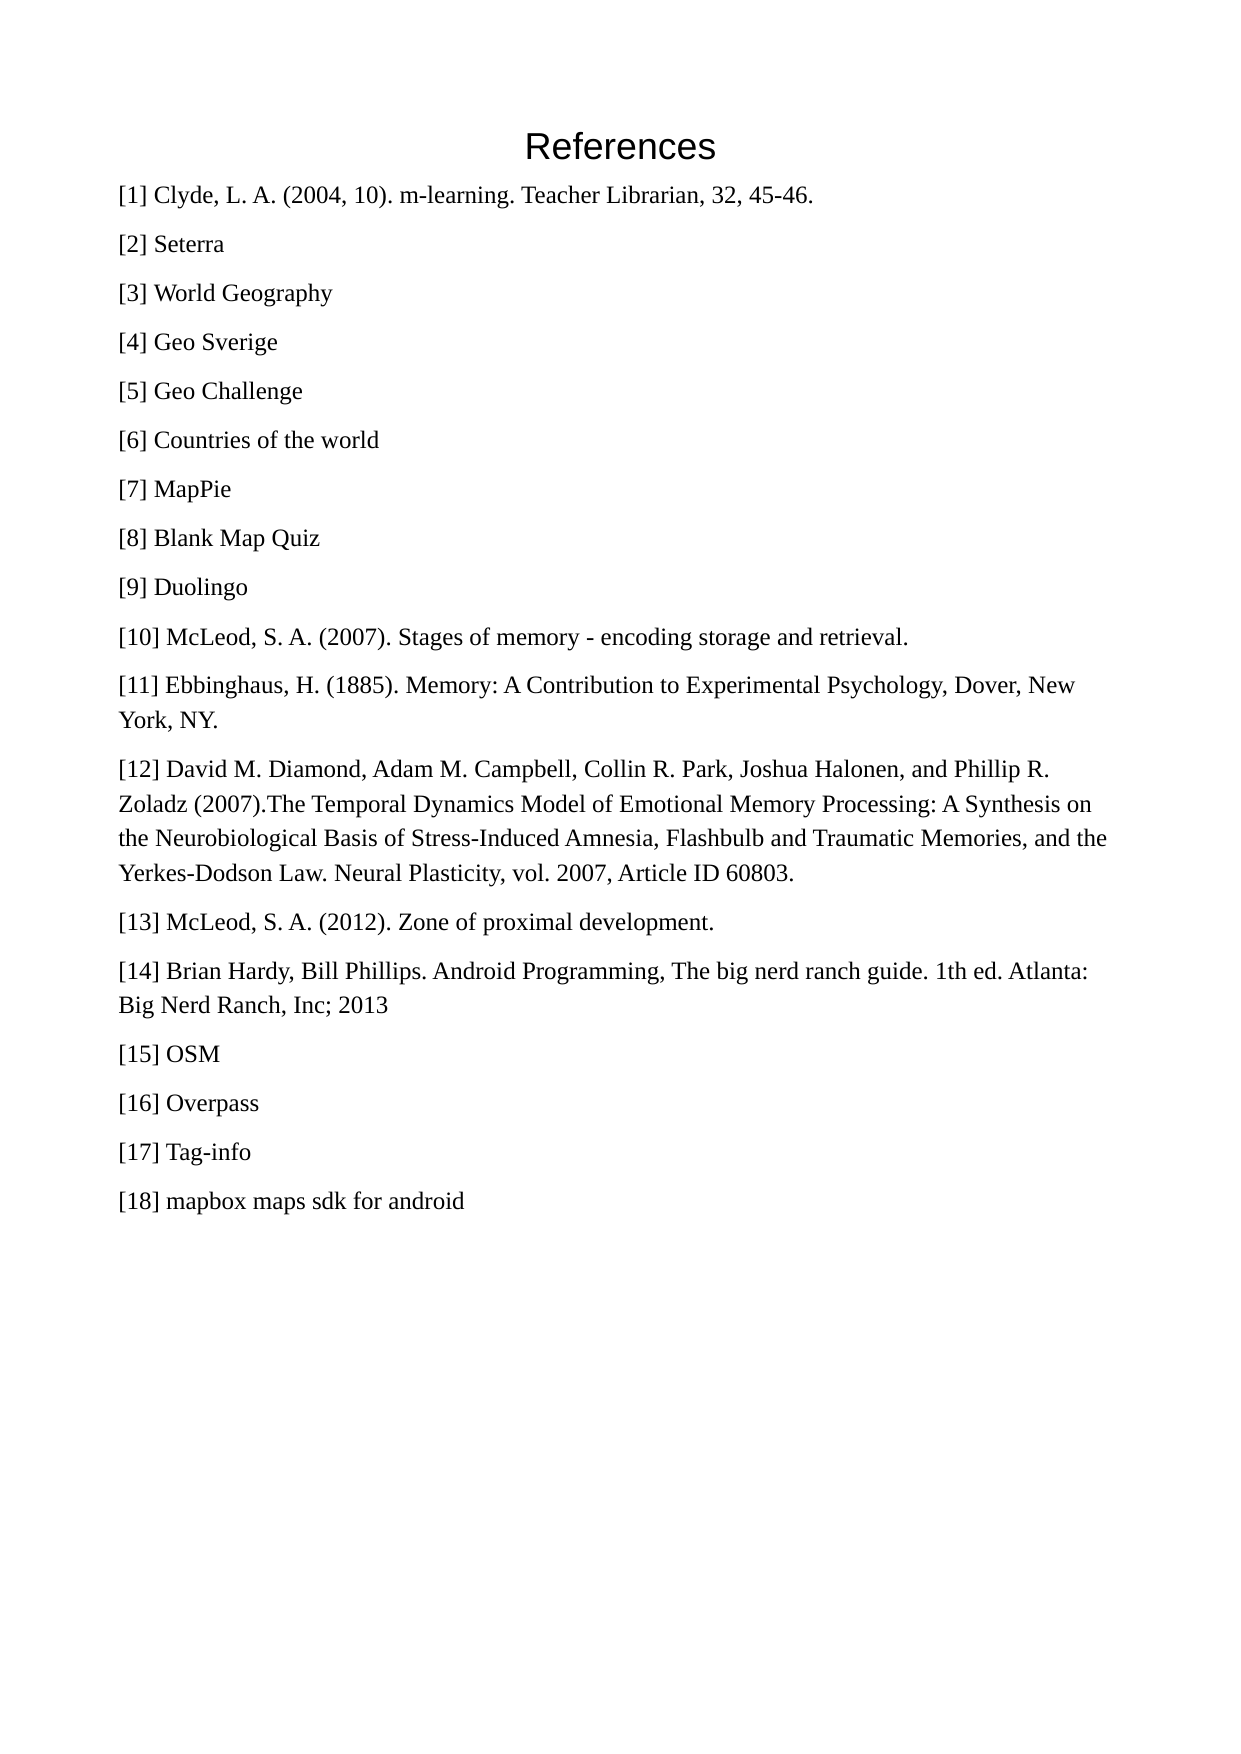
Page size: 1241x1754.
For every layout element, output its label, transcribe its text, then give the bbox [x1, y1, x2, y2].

text [7] MapPie [118, 474, 1122, 503]
text [17] Tag-info [118, 1137, 1122, 1166]
text [2] Seterra [118, 229, 1122, 258]
text [11] Ebbinghaus, H. (1885). Memory: A Contribution to Experimental Psychology, Dover, New York, NY. [118, 671, 1122, 734]
text [18] mapbox maps sdk for android [118, 1186, 1122, 1215]
text [12] David M. Diamond, Adam M. Campbell, Collin R. Park, Joshua Halonen, and Phillip R. Zoladz (2007).The Temporal Dynamics Model of Emotional Memory Processing: A Synthesis on the Neurobiological Basis of Stress-Induced Amnesia, Flashbulb and Traumatic Memories, and the Yerkes-Dodson Law. Neural Plasticity, vol. 2007, Article ID 60803. [118, 754, 1122, 886]
text [9] Duolingo [118, 572, 1122, 601]
text [1] Clyde, L. A. (2004, 10). m-learning. Teacher Librarian, 32, 45-46. [118, 180, 1122, 209]
text [6] Countries of the world [118, 425, 1122, 454]
subtitle References [118, 124, 1122, 167]
text [10] McLeod, S. A. (2007). Stages of memory - encoding storage and retrieval. [118, 622, 1122, 650]
text [5] Geo Challenge [118, 376, 1122, 405]
text [8] Blank Map Quiz [118, 523, 1122, 552]
text [14] Brian Hardy, Bill Phillips. Android Programming, The big nerd ranch guide. 1th ed. Atlanta: Big Nerd Ranch, Inc; 2013 [118, 956, 1122, 1019]
text [15] OSM [118, 1039, 1122, 1068]
text [3] World Geography [118, 278, 1122, 307]
text [4] Geo Sverige [118, 327, 1122, 356]
text [13] McLeod, S. A. (2012). Zone of proximal development. [118, 907, 1122, 935]
text [16] Overpass [118, 1088, 1122, 1117]
